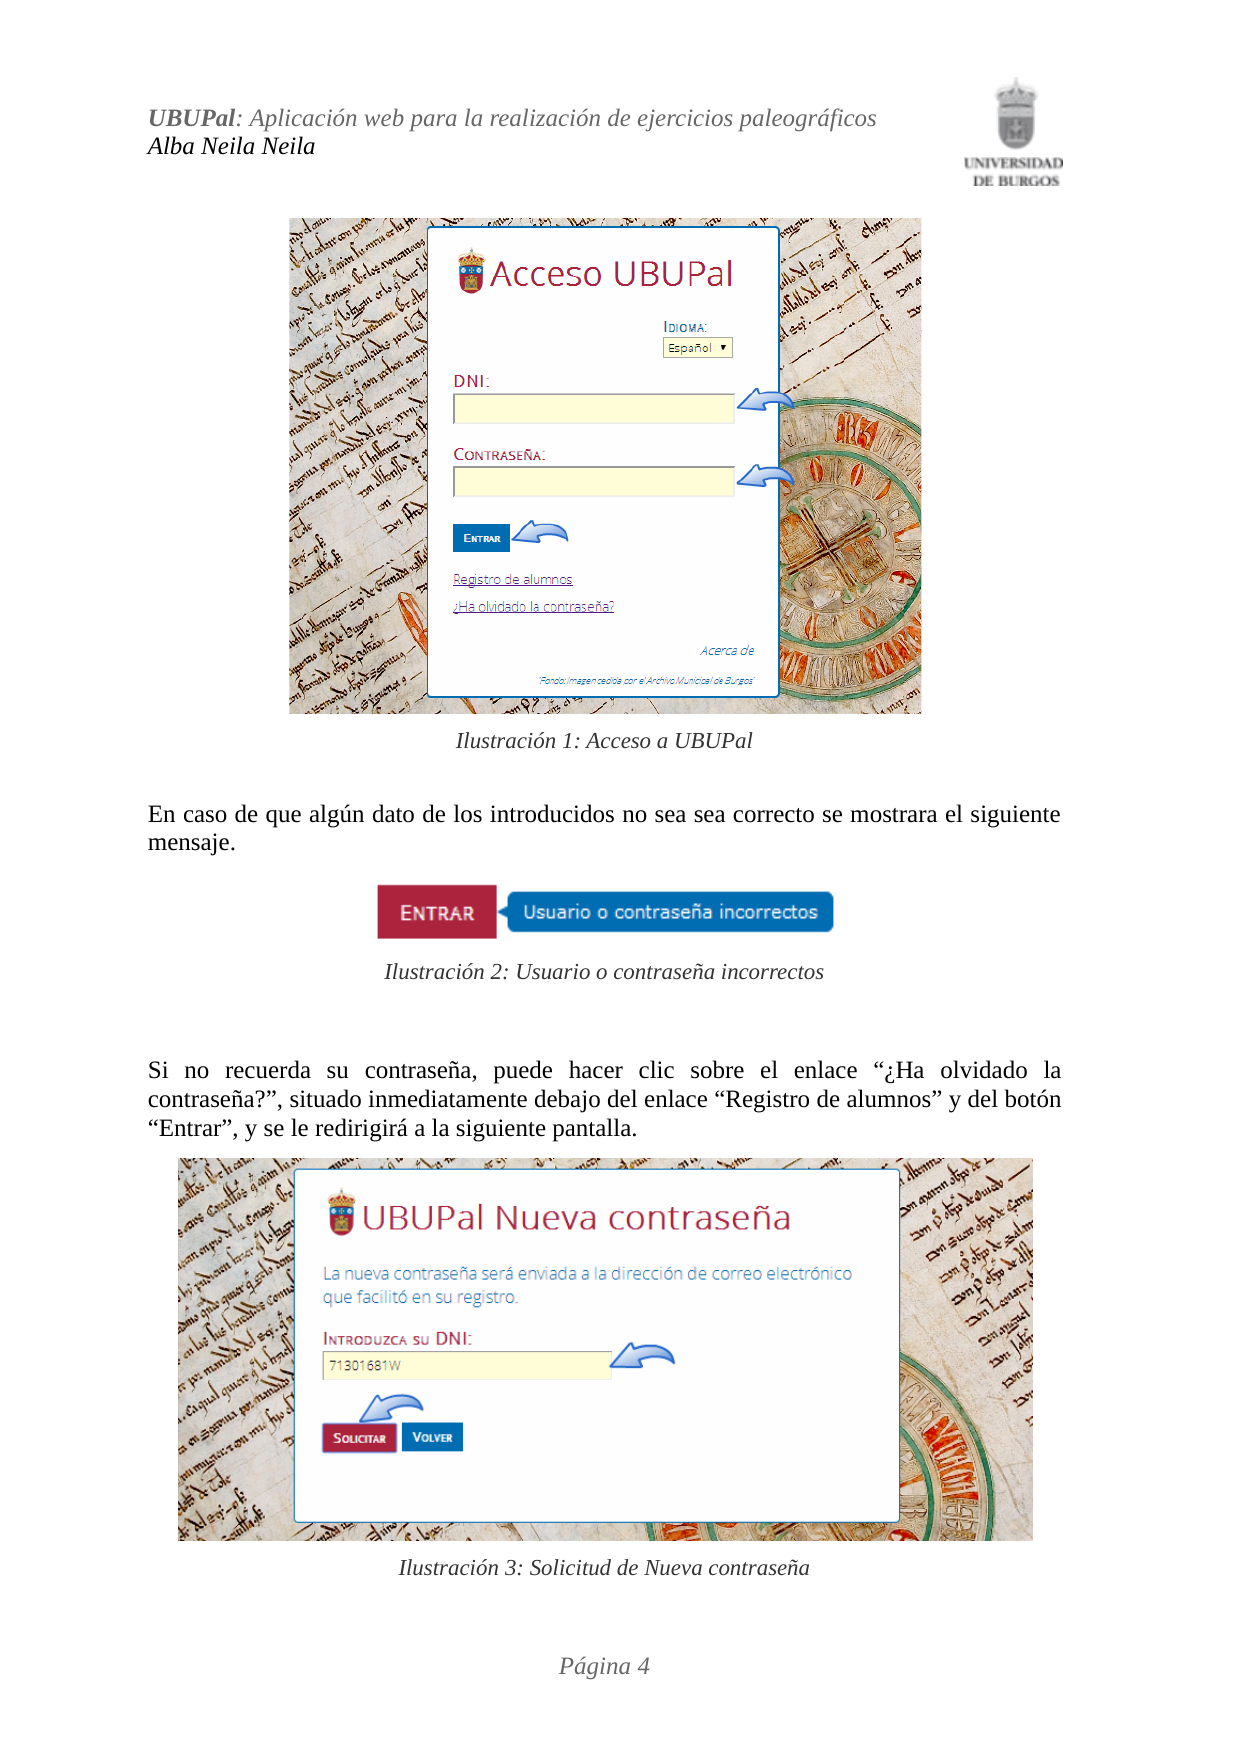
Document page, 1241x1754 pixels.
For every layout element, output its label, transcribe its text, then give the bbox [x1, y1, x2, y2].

text Ilustración 2: Usuario o contraseña incorrectos [331, 885, 879, 984]
picture [964, 77, 1063, 186]
picture [177, 1158, 1033, 1541]
text Ilustración 3: Solicitud de Nueva contraseña [173, 1541, 1037, 1580]
picture [289, 218, 922, 714]
text Si no recuerda su contraseña, puede hacer clic sobre el enlace “¿Ha olvidado la contraseña?”, situado inmediatamente debajo del enlace “Registro de alumnos” y del botón “Entrar”, y se le redirigirá a la siguiente pantalla. [148, 1056, 1063, 1142]
text En caso de que algún dato de los introducidos no sea sea correcto se mostrara el siguiente mensaje. [148, 799, 1063, 856]
text Ilustración 1: Acceso a UBUPal [148, 714, 1063, 753]
